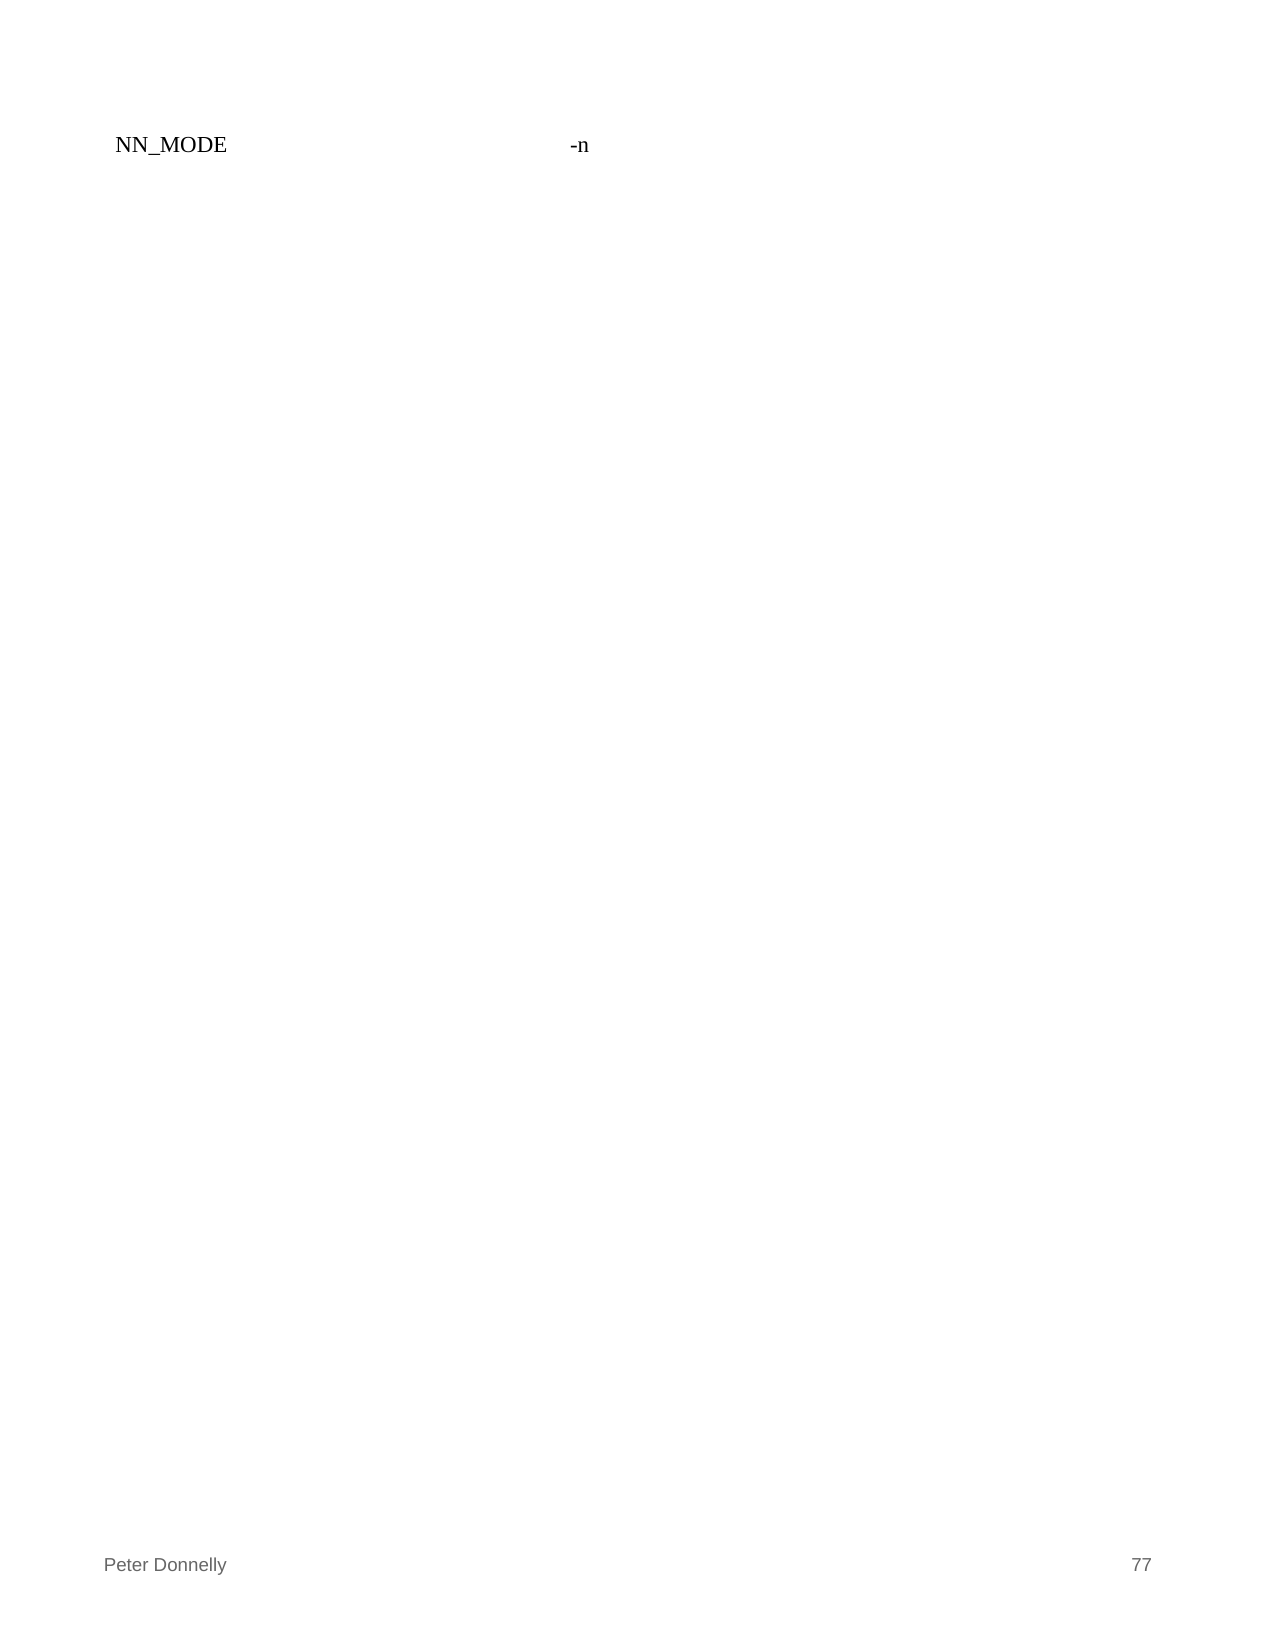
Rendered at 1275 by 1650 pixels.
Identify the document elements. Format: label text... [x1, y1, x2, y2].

table_cell NN_MODE [104, 120, 558, 170]
table_cell -n [558, 120, 647, 170]
table_cell [647, 120, 1189, 170]
